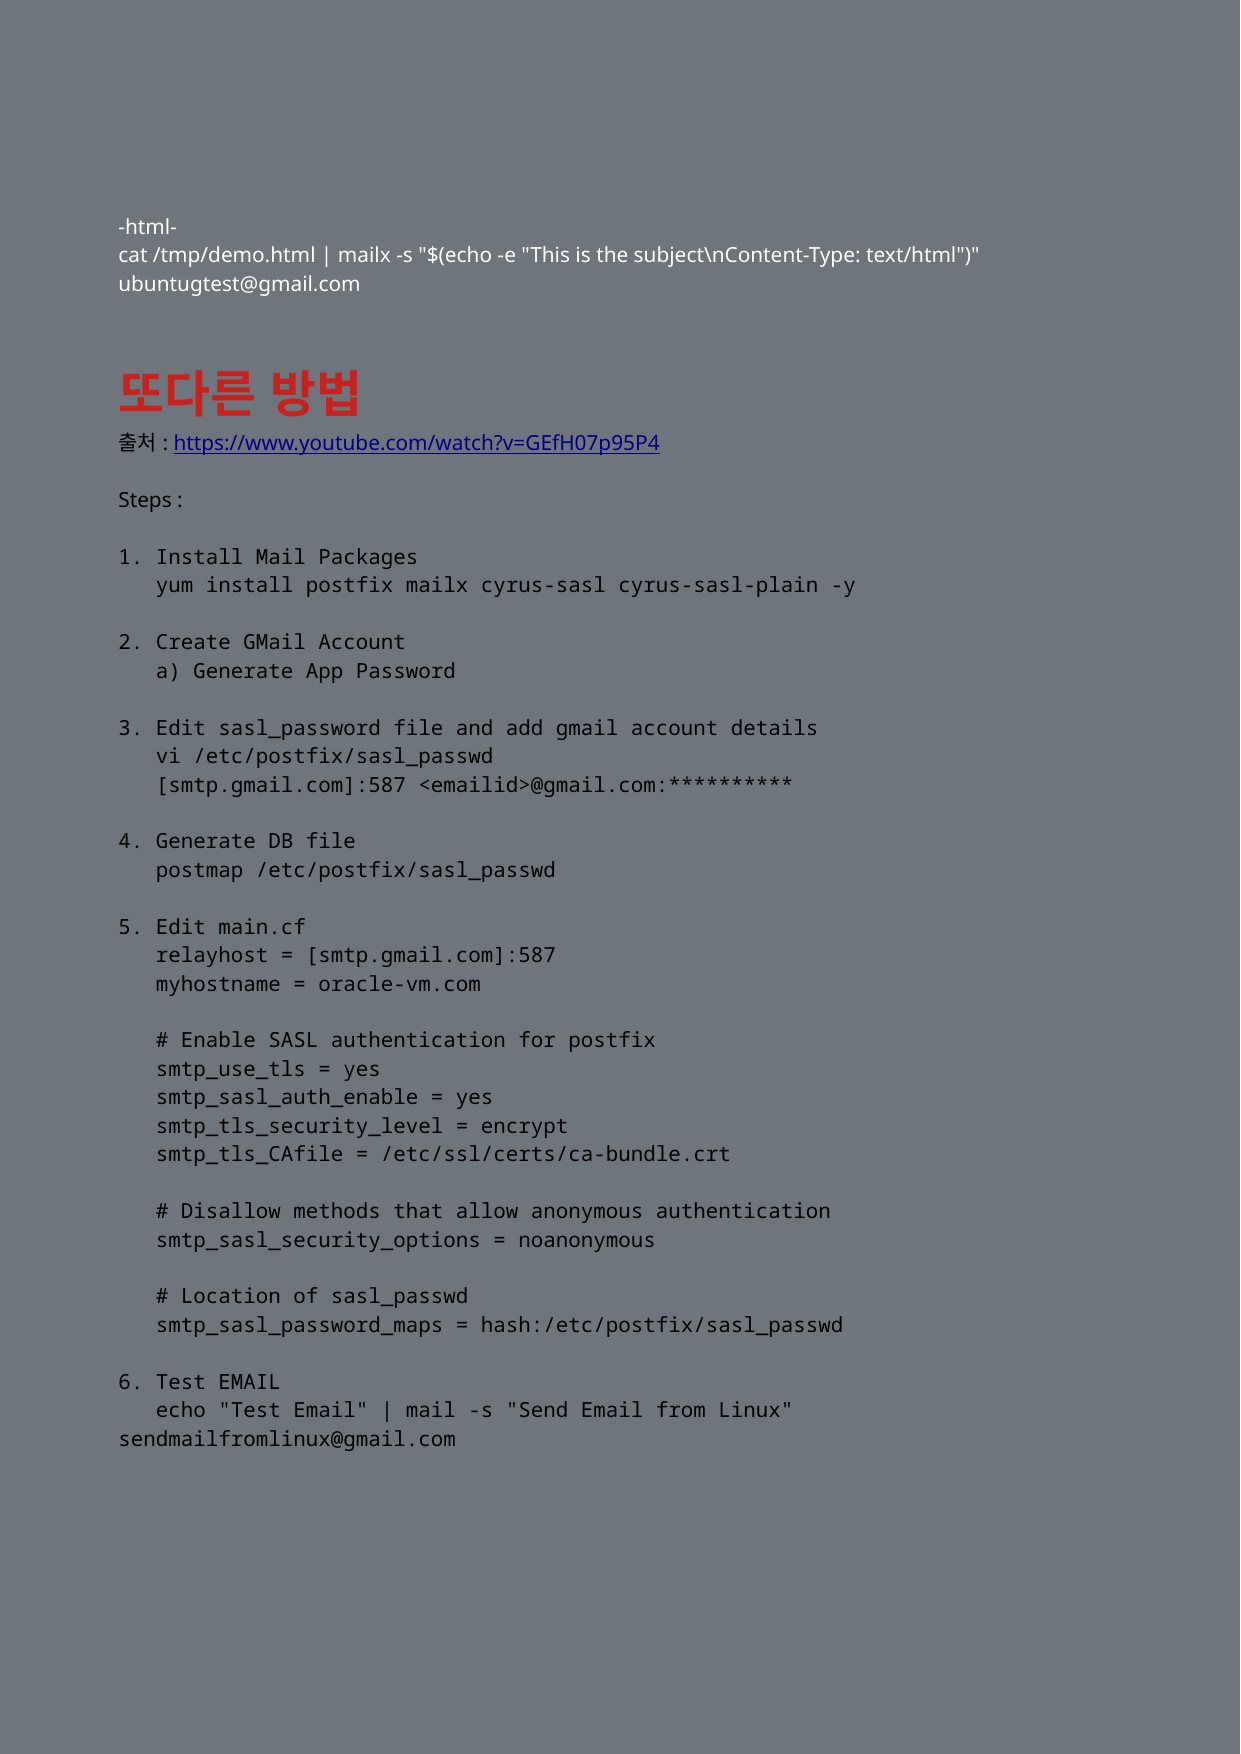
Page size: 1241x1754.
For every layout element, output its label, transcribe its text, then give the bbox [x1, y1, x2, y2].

text -html- [118, 212, 1122, 240]
text 3. Edit sasl_password file and add gmail account details [118, 713, 1122, 741]
text smtp_tls_CAfile = /etc/ssl/certs/ca-bundle.crt [118, 1139, 1122, 1168]
text smtp_use_tls = yes [118, 1054, 1122, 1082]
text 출처 : https://www.youtube.com/watch?v=GEfH07p95P4 [118, 427, 1122, 457]
text smtp_sasl_password_maps = hash:/etc/postfix/sasl_passwd [118, 1310, 1122, 1338]
text smtp_tls_security_level = encrypt [118, 1111, 1122, 1139]
text relayhost = [smtp.gmail.com]:587 [118, 940, 1122, 969]
text 5. Edit main.cf [118, 912, 1122, 940]
text [smtp.gmail.com]:587 <emailid>@gmail.com:********** [118, 770, 1122, 798]
text 1. Install Mail Packages [118, 542, 1122, 571]
text # Disallow methods that allow anonymous authentication [118, 1196, 1122, 1225]
text cat /tmp/demo.html | mailx -s "$(echo -e "This is the subject\nContent-Type: text/html")" ubuntugtest@gmail.com [118, 240, 1122, 297]
text smtp_sasl_auth_enable = yes [118, 1082, 1122, 1111]
text echo "Test Email" | mail -s "Send Email from Linux" sendmailfromlinux@gmail.com [118, 1395, 1122, 1452]
text postmap /etc/postfix/sasl_passwd [118, 855, 1122, 883]
text # Enable SASL authentication for postfix [118, 1026, 1122, 1054]
text yum install postfix mailx cyrus-sasl cyrus-sasl-plain -y [118, 571, 1122, 599]
text 6. Test EMAIL [118, 1367, 1122, 1395]
text # Location of sasl_passwd [118, 1282, 1122, 1310]
text a) Generate App Password [118, 656, 1122, 684]
text 2. Create GMail Account [118, 627, 1122, 656]
text myhostname = oracle-vm.com [118, 969, 1122, 997]
text 또다른 방법 [118, 354, 1122, 427]
text smtp_sasl_security_options = noanonymous [118, 1225, 1122, 1253]
text 4. Generate DB file [118, 827, 1122, 855]
text Steps : [118, 485, 1122, 514]
text vi /etc/postfix/sasl_passwd [118, 741, 1122, 770]
